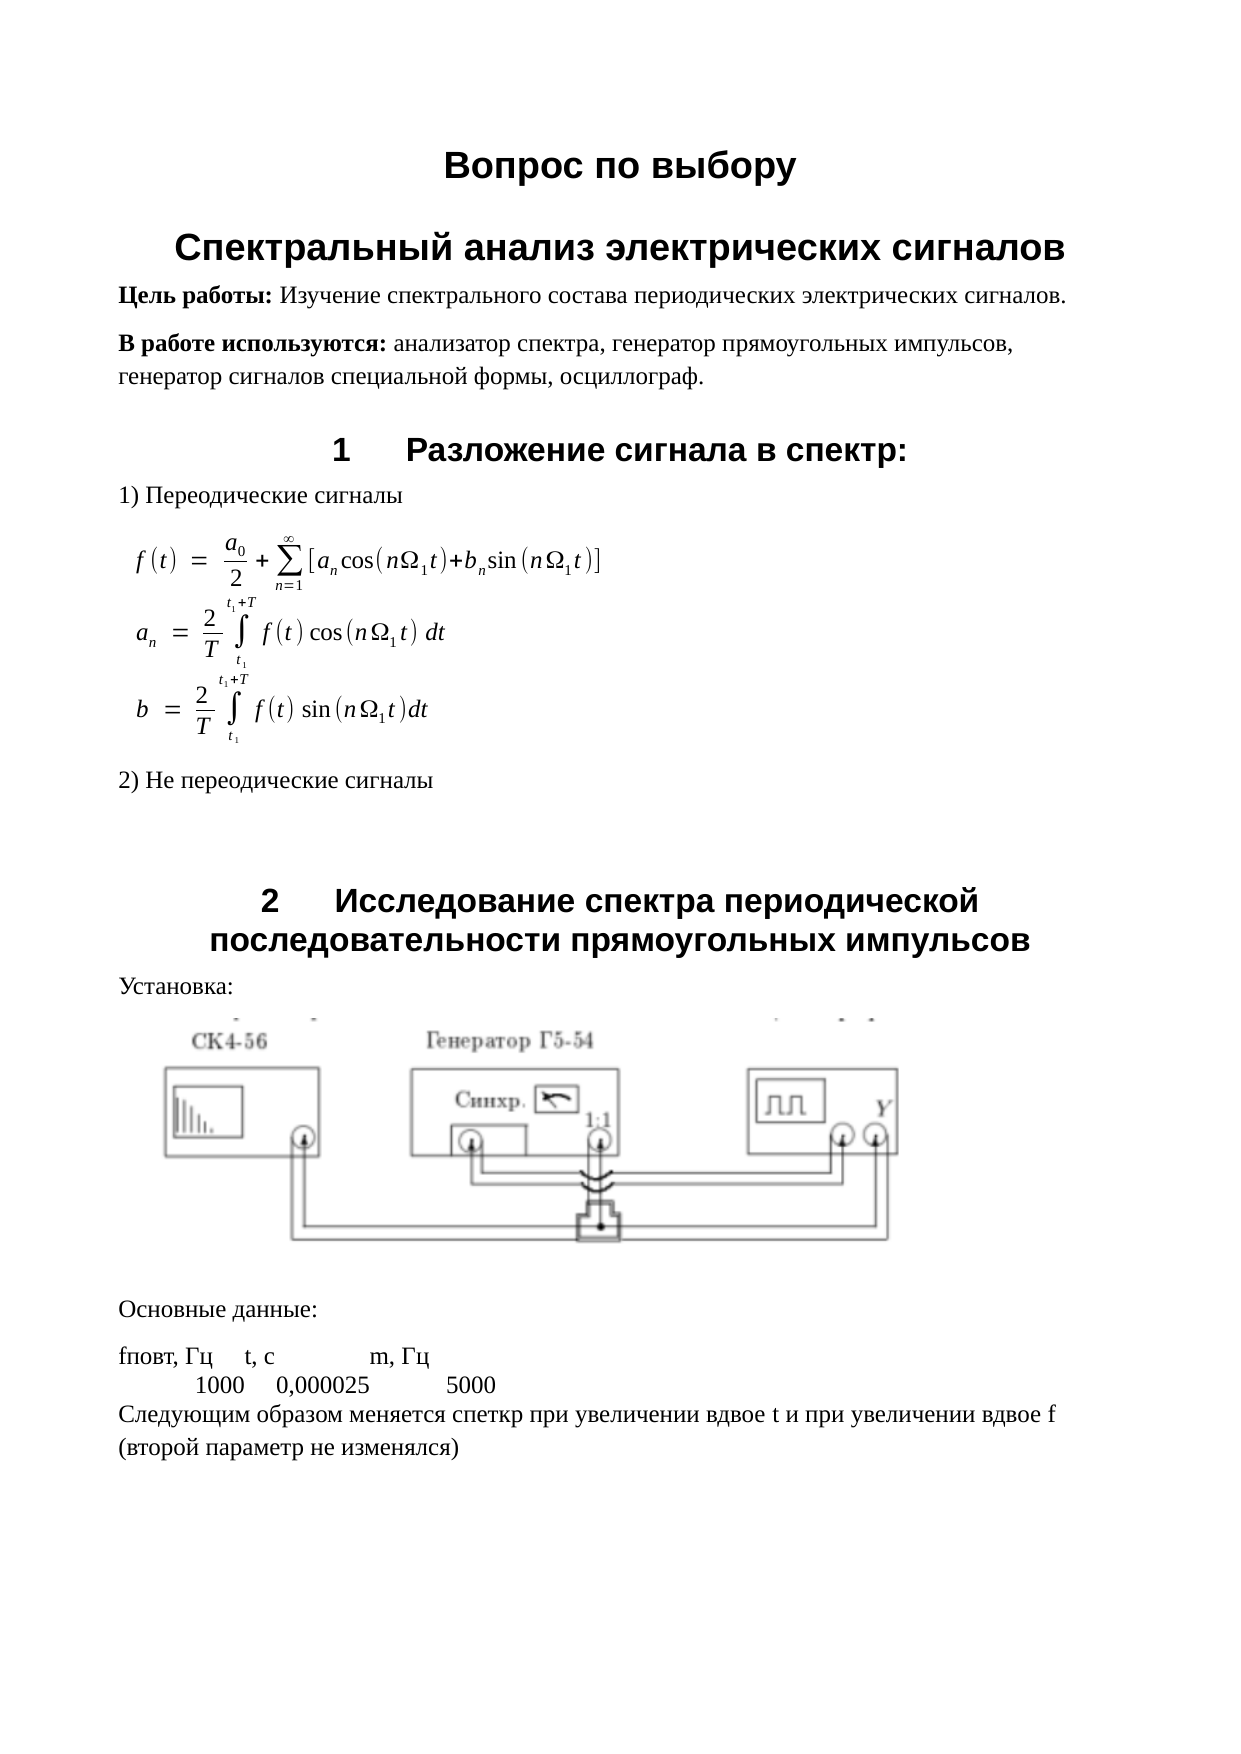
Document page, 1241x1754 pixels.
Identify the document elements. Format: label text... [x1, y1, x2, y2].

text В работе используются: анализатор спектра, генератор прямоугольных импульсов, генератор сигналов специальной формы, осциллограф. [118, 328, 1122, 390]
subtitle Разложение сигнала в спектр: [118, 429, 1122, 468]
table_cell 1000 [118, 1370, 244, 1399]
subtitle Исследование спектра периодической последовательности прямоугольных импульсов [118, 881, 1122, 958]
table_header m, Гц [369, 1341, 496, 1370]
text Цель работы: Изучение спектрального состава периодических электрических сигналов. [118, 280, 1122, 309]
text Следующим образом меняется спеткр при увеличении вдвое t и при увеличении вдвое f (второй параметр не изменялся) [118, 1399, 1122, 1461]
text 2) Не переодические сигналы [118, 765, 1122, 794]
picture [118, 1018, 954, 1275]
text 1) Переодические сигналы [118, 481, 1122, 509]
table_header fповт, Гц [118, 1341, 244, 1370]
text Основные данные: [118, 1294, 1122, 1322]
text Установка: [118, 971, 1122, 1000]
table_header t, с [244, 1341, 369, 1370]
subtitle Вопрос по выбору [118, 143, 1122, 187]
table_cell 5000 [369, 1370, 496, 1399]
subtitle Спектральный анализ электрических сигналов [118, 224, 1122, 268]
table_cell 0,000025 [244, 1370, 369, 1399]
